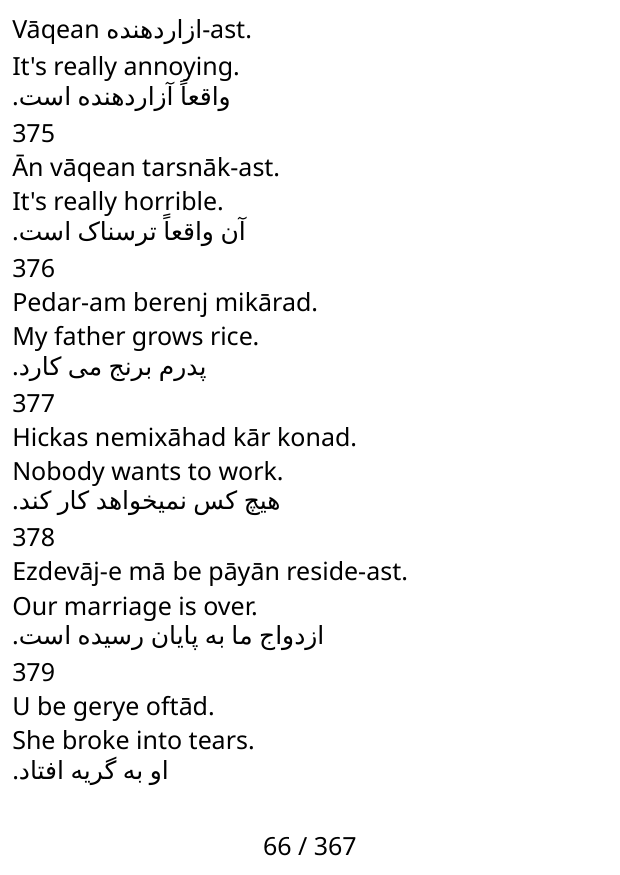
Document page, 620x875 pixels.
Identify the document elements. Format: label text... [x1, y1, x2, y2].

text ازدواج ما به پایان رسیده است. [12, 622, 607, 655]
text واقعاً آزار‌دهنده است. [12, 83, 607, 116]
text U be gerye oftād. [12, 689, 607, 723]
text 376 [12, 250, 607, 284]
text Pedar-am berenj mi‌kārad. [12, 284, 607, 318]
text Ezdevāj-e mā be pāyān reside-ast. [12, 554, 607, 588]
text 379 [12, 655, 607, 689]
text Our marriage is over. [12, 588, 607, 622]
text Hickas nemi‌xāhad kār konad. [12, 419, 607, 453]
text Ān vāqean tarsnāk-ast. [12, 150, 607, 184]
text آن واقعاً ترسناک است. [12, 218, 607, 250]
text She broke into tears. [12, 723, 607, 757]
text My father grows rice. [12, 318, 607, 353]
text 377 [12, 385, 607, 419]
text It's really horrible. [12, 184, 607, 218]
text هیچ کس نمیخواهد کار کند. [12, 487, 607, 520]
text 375 [12, 116, 607, 150]
text Vāqean ازاردهنده-ast. [12, 12, 607, 49]
text پدرم برنج می کارد. [12, 353, 607, 385]
text او به گریه افتاد. [12, 757, 607, 789]
text 378 [12, 520, 607, 554]
text Nobody wants to work. [12, 453, 607, 487]
text It's really annoying. [12, 49, 607, 83]
